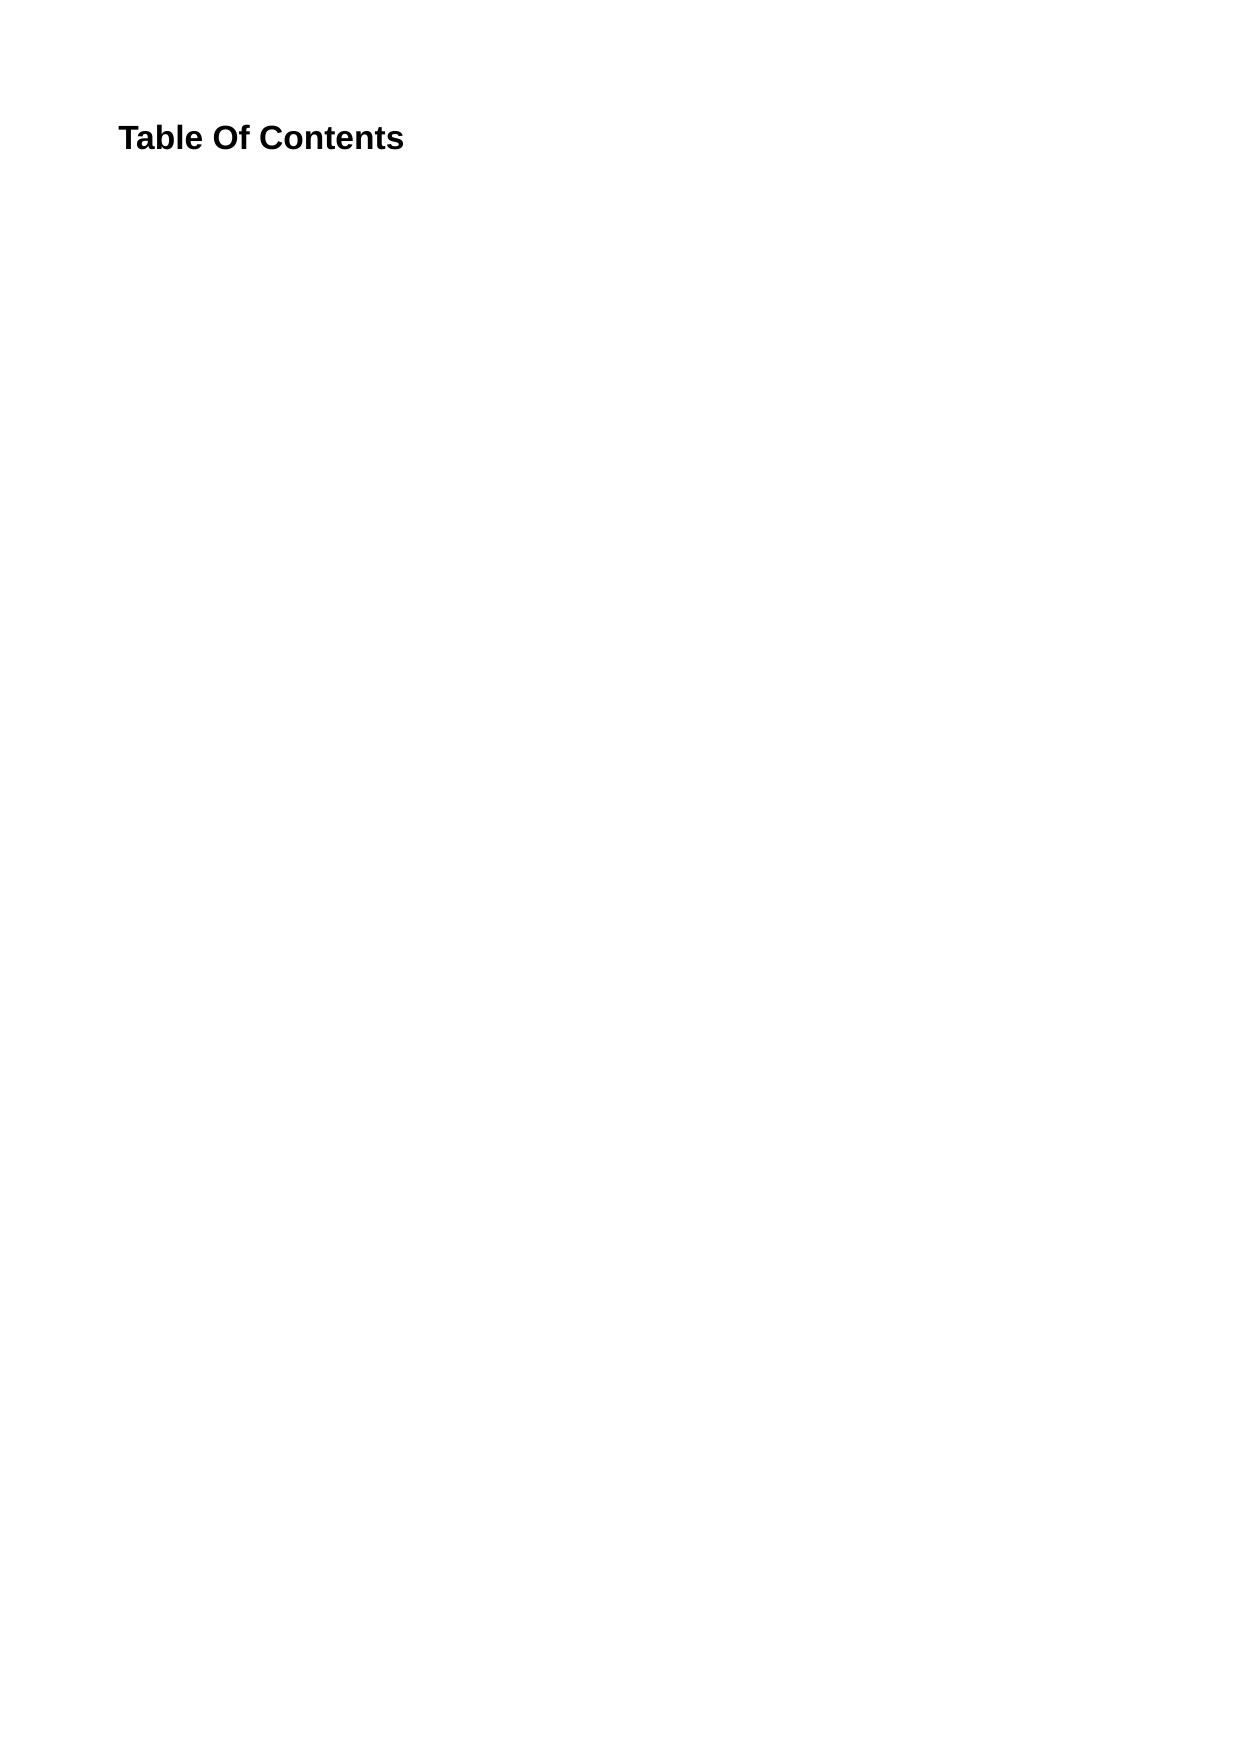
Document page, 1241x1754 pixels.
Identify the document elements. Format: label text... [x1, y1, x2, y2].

subtitle Table Of Contents [118, 118, 1122, 157]
